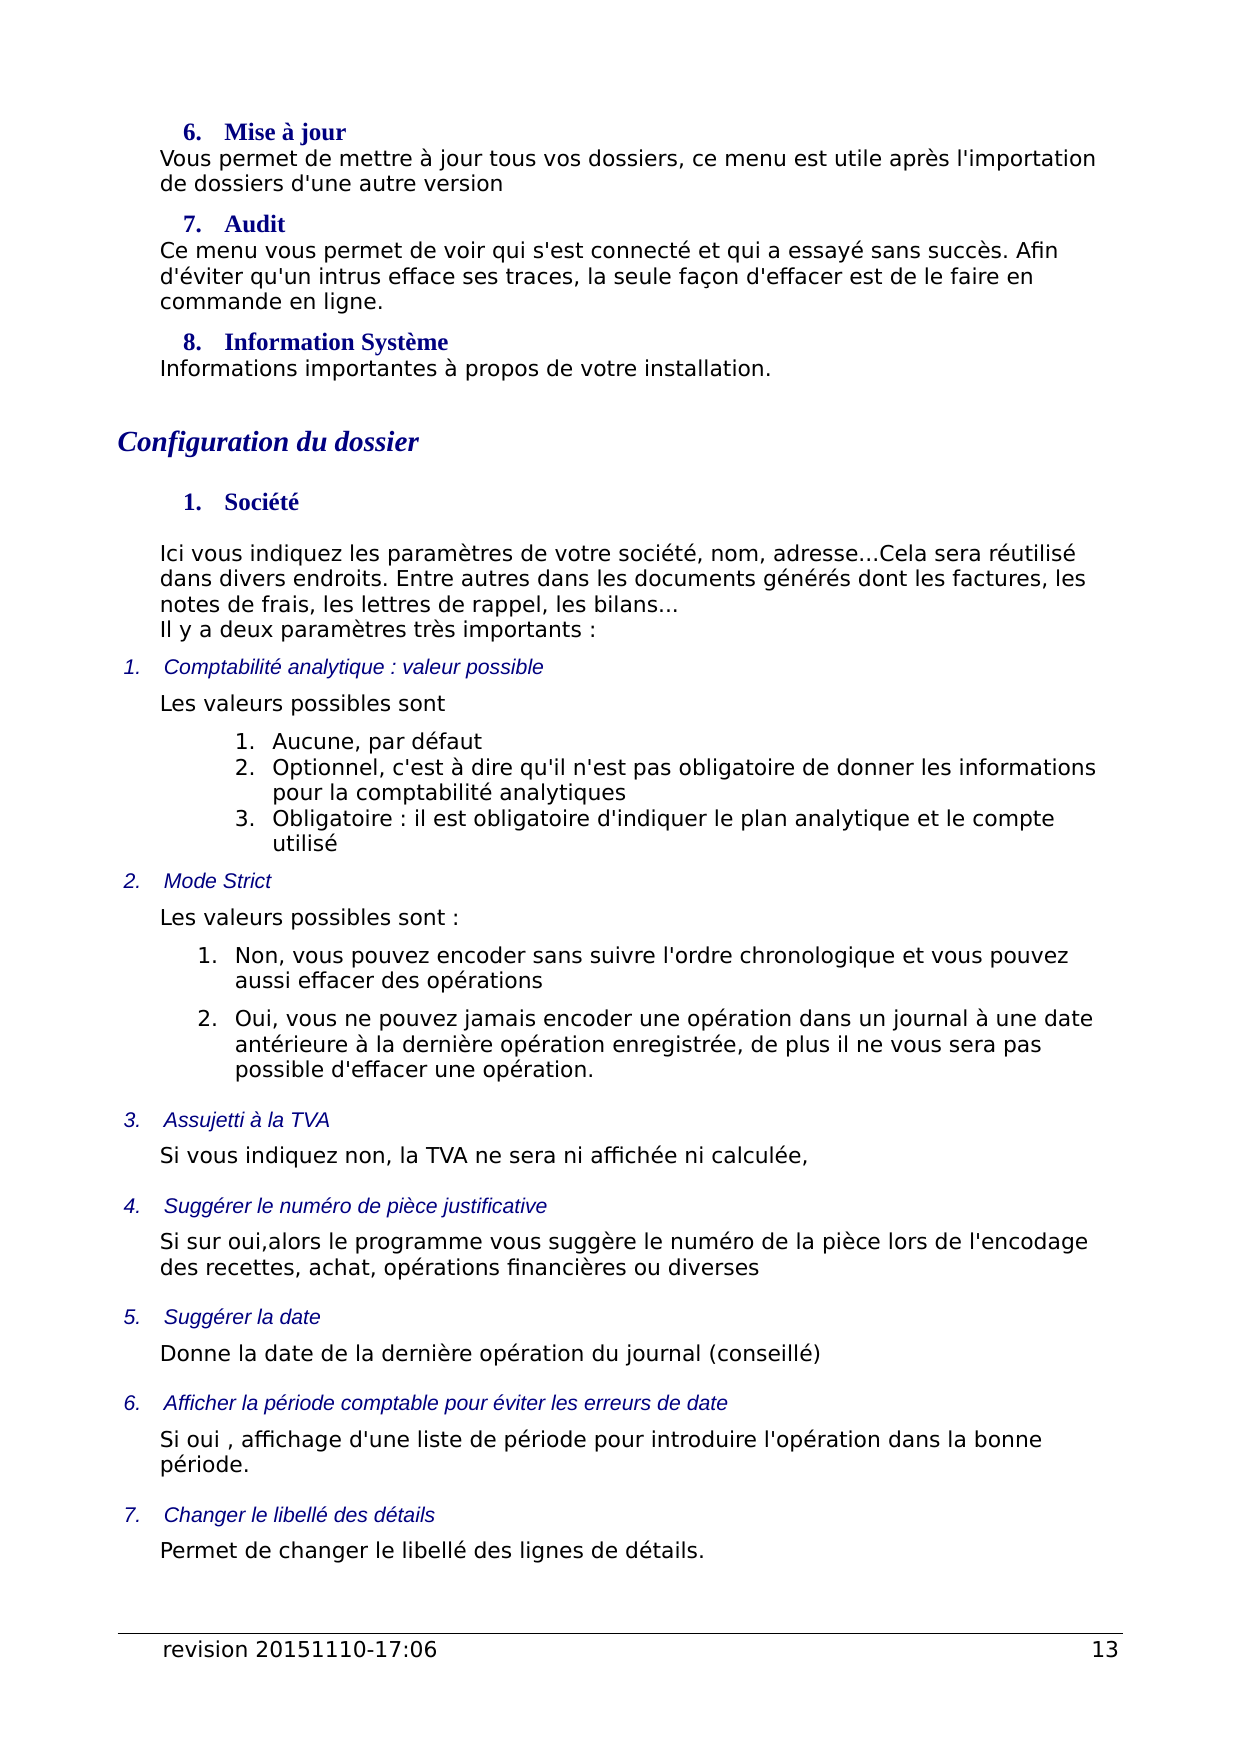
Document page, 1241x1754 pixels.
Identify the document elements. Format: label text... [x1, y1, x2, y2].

list Oui, vous ne pouvez jamais encoder une opération dans un journal à une date antérieure à la dernière opération enregistrée, de plus il ne vous sera pas possible d'effacer une opération. [197, 1006, 1123, 1083]
text Vous permet de mettre à jour tous vos dossiers, ce menu est utile après l'importation de dossiers d'une autre version [159, 146, 1123, 197]
subtitle Audit [177, 209, 1123, 238]
text Si sur oui,alors le programme vous suggère le numéro de la pièce lors de l'encodage des recettes, achat, opérations financières ou diverses [159, 1229, 1123, 1280]
list Optionnel, c'est à dire qu'il n'est pas obligatoire de donner les informations pour la comptabilité analytiques [234, 754, 1123, 806]
text Les valeurs possibles sont [159, 691, 1123, 717]
text Informations importantes à propos de votre installation. [159, 356, 1123, 382]
text Permet de changer le libellé des lignes de détails. [159, 1538, 1123, 1564]
list Non, vous pouvez encoder sans suivre l'ordre chronologique et vous pouvez aussi effacer des opérations [197, 943, 1123, 994]
subtitle Information Système [177, 327, 1123, 356]
text Il y a deux paramètres très importants : [159, 617, 1123, 643]
text Si oui , affichage d'une liste de période pour introduire l'opération dans la bonne période. [159, 1427, 1123, 1478]
subtitle Société [177, 487, 1123, 515]
text Donne la date de la dernière opération du journal (conseillé) [159, 1341, 1123, 1366]
subtitle Mise à jour [177, 117, 1123, 146]
subtitle Configuration du dossier [117, 424, 1123, 457]
subtitle Suggérer la date [117, 1305, 1123, 1329]
subtitle Mode Strict [117, 868, 1123, 893]
text Les valeurs possibles sont : [159, 905, 1123, 930]
text Ici vous indiquez les paramètres de votre société, nom, adresse...Cela sera réutilisé dans divers endroits. Entre autres dans les documents générés dont les factures, les notes de frais, les lettres de rappel, les bilans... [159, 541, 1123, 617]
subtitle Suggérer le numéro de pièce justificative [117, 1193, 1123, 1218]
text Ce menu vous permet de voir qui s'est connecté et qui a essayé sans succès. Afin d'éviter qu'un intrus efface ses traces, la seule façon d'effacer est de le faire en commande en ligne. [159, 238, 1123, 315]
subtitle Afficher la période comptable pour éviter les erreurs de date [117, 1391, 1123, 1415]
subtitle Assujetti à la TVA [117, 1107, 1123, 1132]
subtitle Changer le libellé des détails [117, 1502, 1123, 1527]
list Aucune, par défaut [234, 729, 1123, 754]
subtitle Comptabilité analytique : valeur possible [117, 655, 1123, 679]
text Si vous indiquez non, la TVA ne sera ni affichée ni calculée, [159, 1143, 1123, 1169]
list Obligatoire : il est obligatoire d'indiquer le plan analytique et le compte utilisé [234, 806, 1123, 857]
